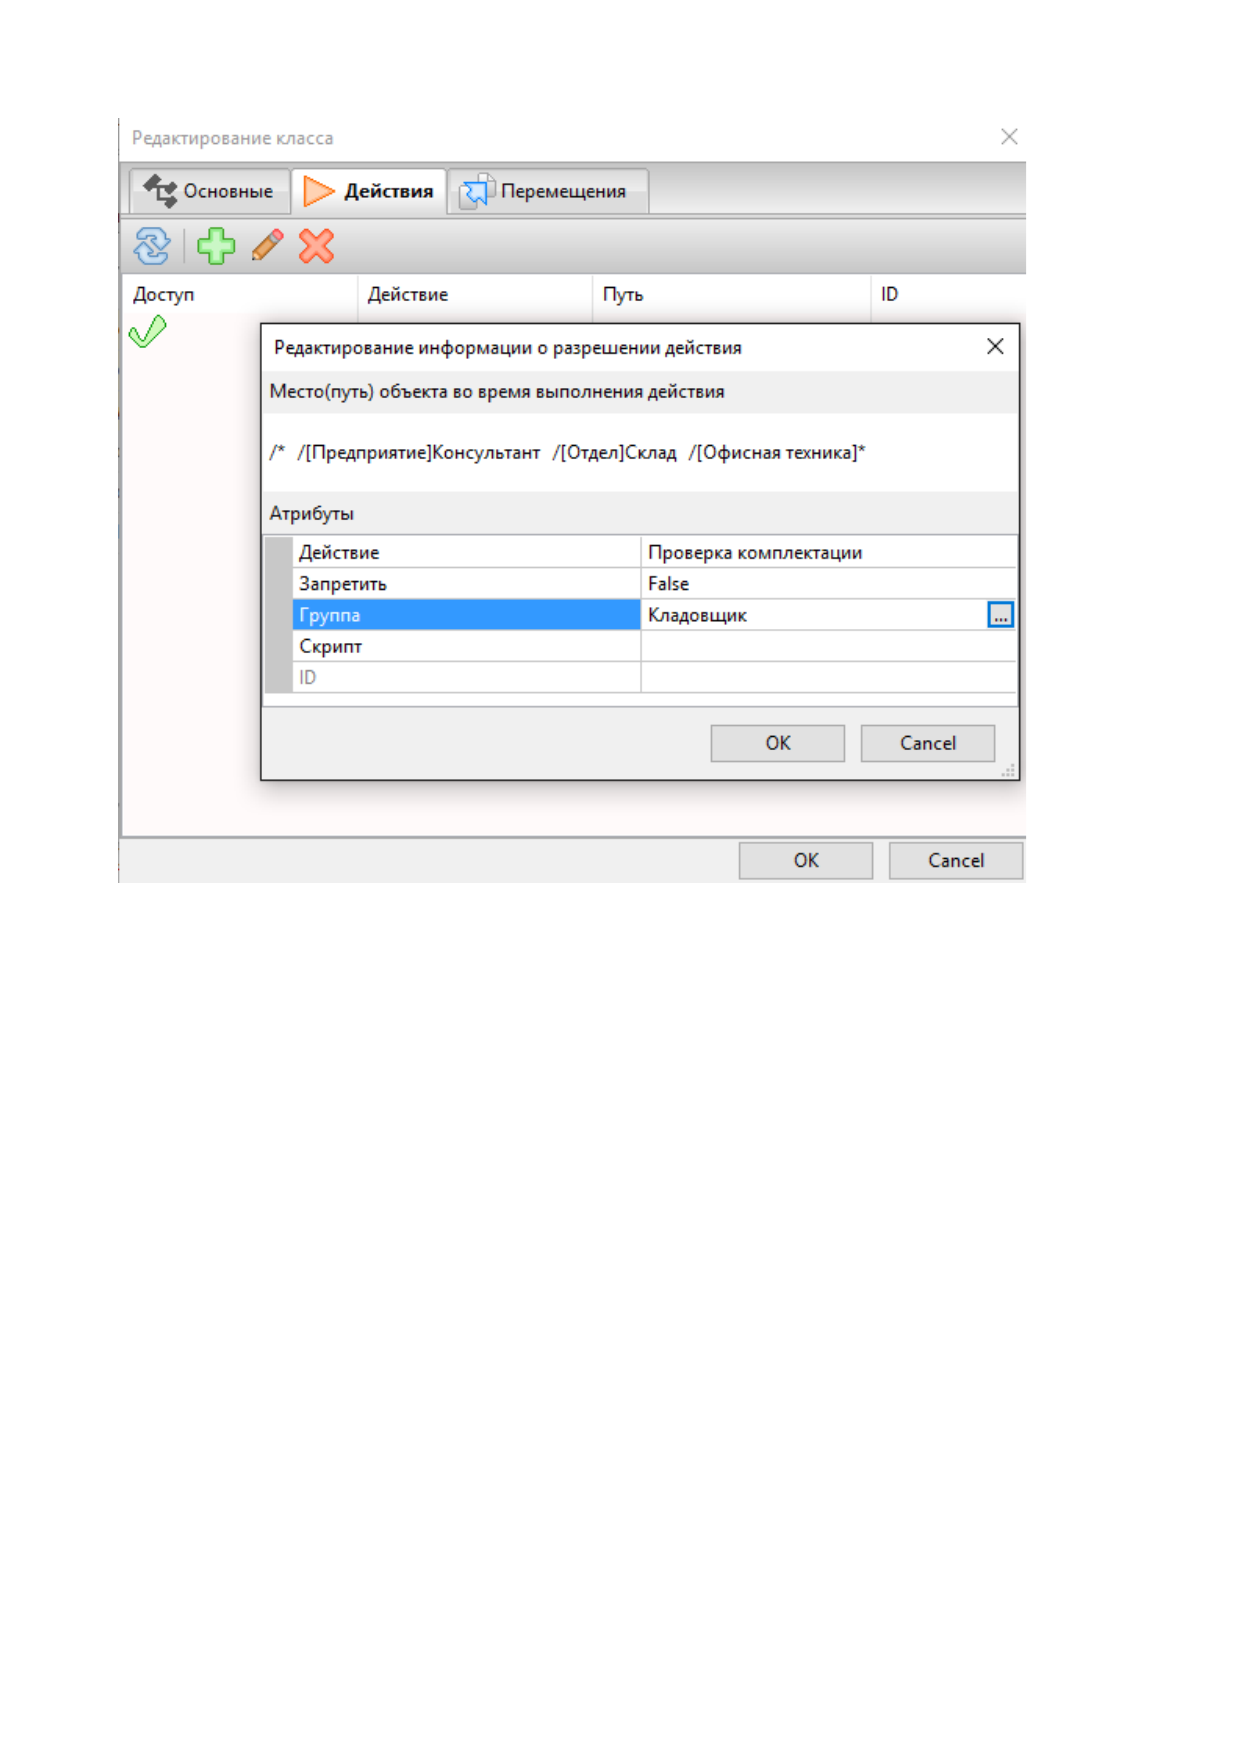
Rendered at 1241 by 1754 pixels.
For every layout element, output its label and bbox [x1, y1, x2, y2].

picture [118, 118, 1027, 883]
